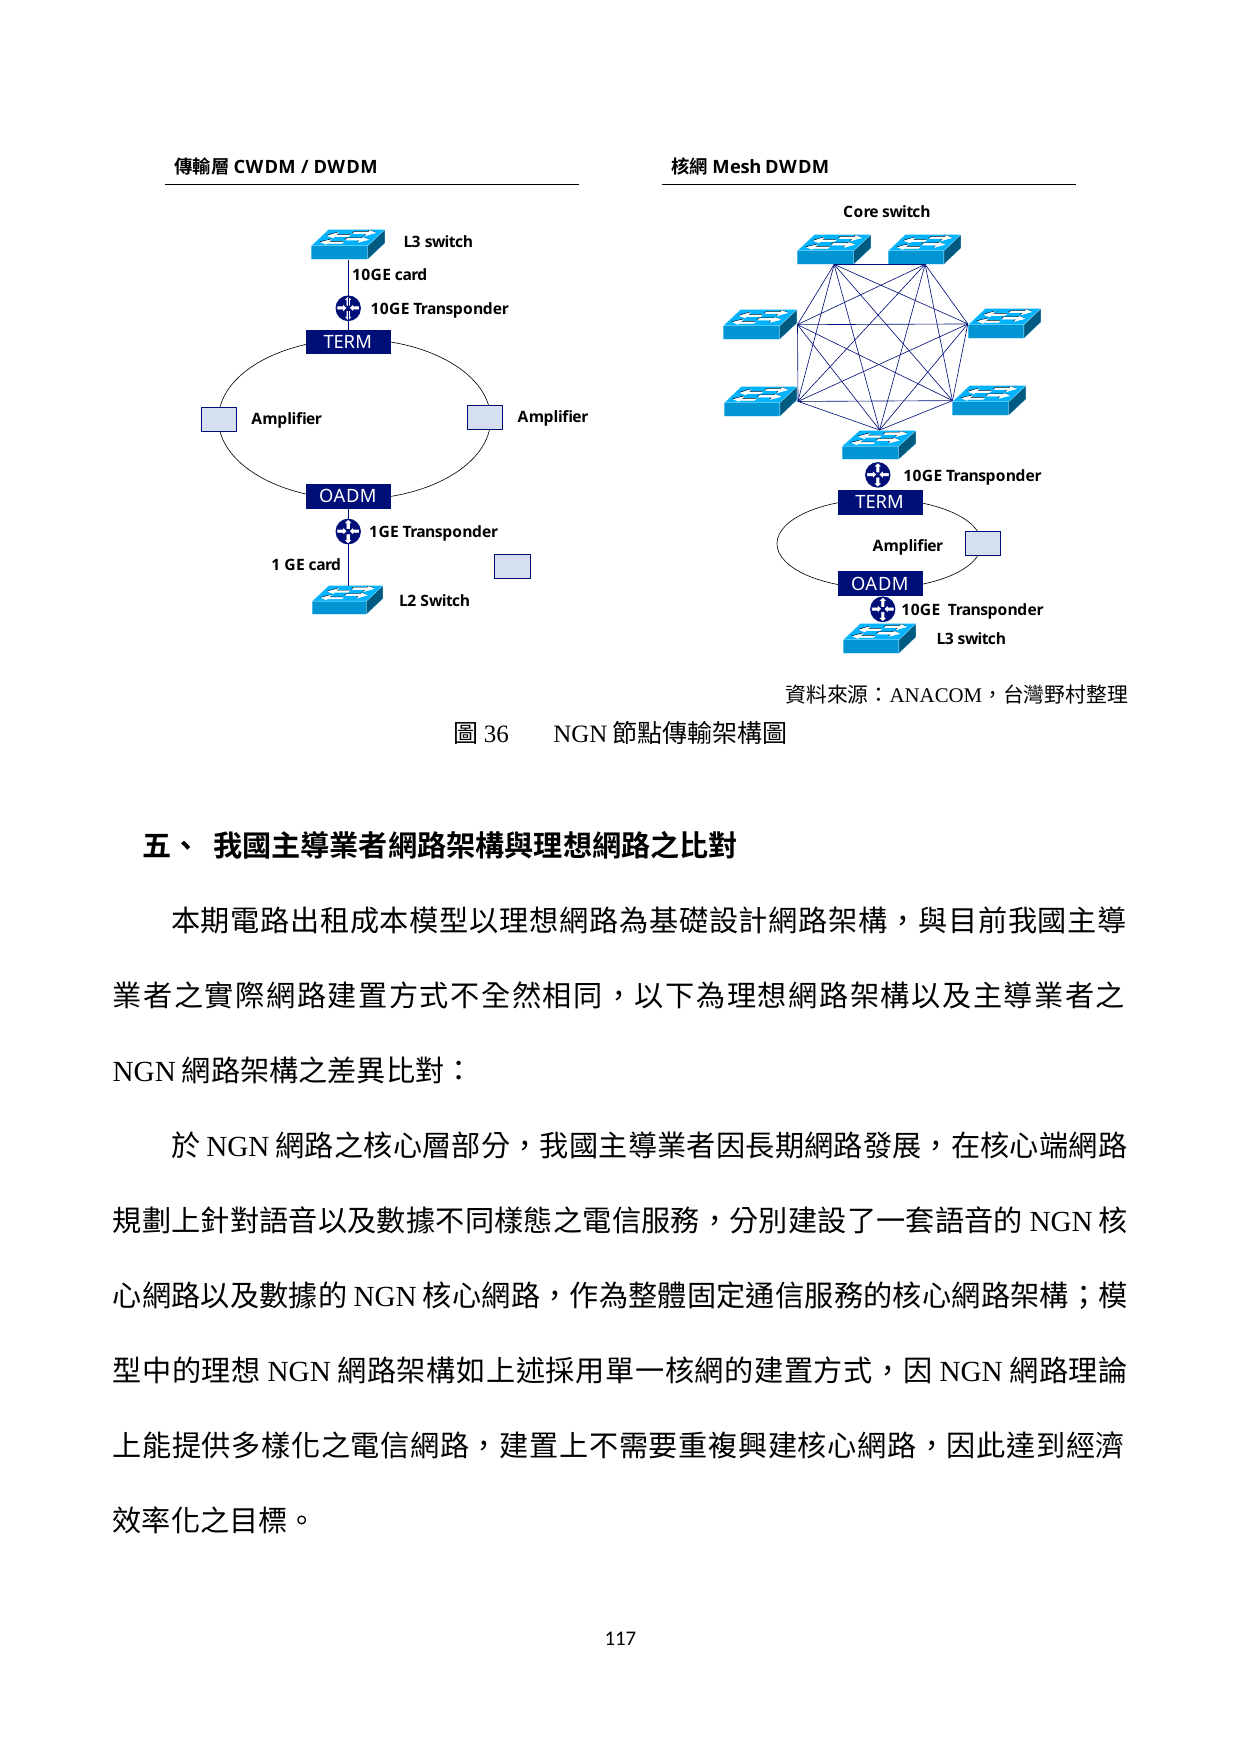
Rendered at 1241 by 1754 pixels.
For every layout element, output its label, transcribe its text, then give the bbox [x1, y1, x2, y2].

list 我國主導業者網路架構與理想網路之比對 [142, 806, 1128, 881]
text 於NGN網路之核心層部分，我國主導業者因長期網路發展，在核心端網路規劃上針對語音以及數據不同樣態之電信服務，分別建設了一套語音的NGN核心網路以及數據的NGN核心網路，作為整體固定通信服務的核心網路架構；模型中的理想NGN網路架構如上述採用單一核網的建置方式，因NGN網路理論上能提供多樣化之電信網路，建置上不需要重複興建核心網路，因此達到經濟效率化之目標。 [112, 1106, 1128, 1556]
text 圖 36 NGN節點傳輸架構圖 [112, 712, 1128, 750]
text 資料來源：ANACOM，台灣野村整理 [112, 675, 1128, 712]
text 本期電路出租成本模型以理想網路為基礎設計網路架構，與目前我國主導業者之實際網路建置方式不全然相同，以下為理想網路架構以及主導業者之NGN網路架構之差異比對： [112, 881, 1128, 1106]
